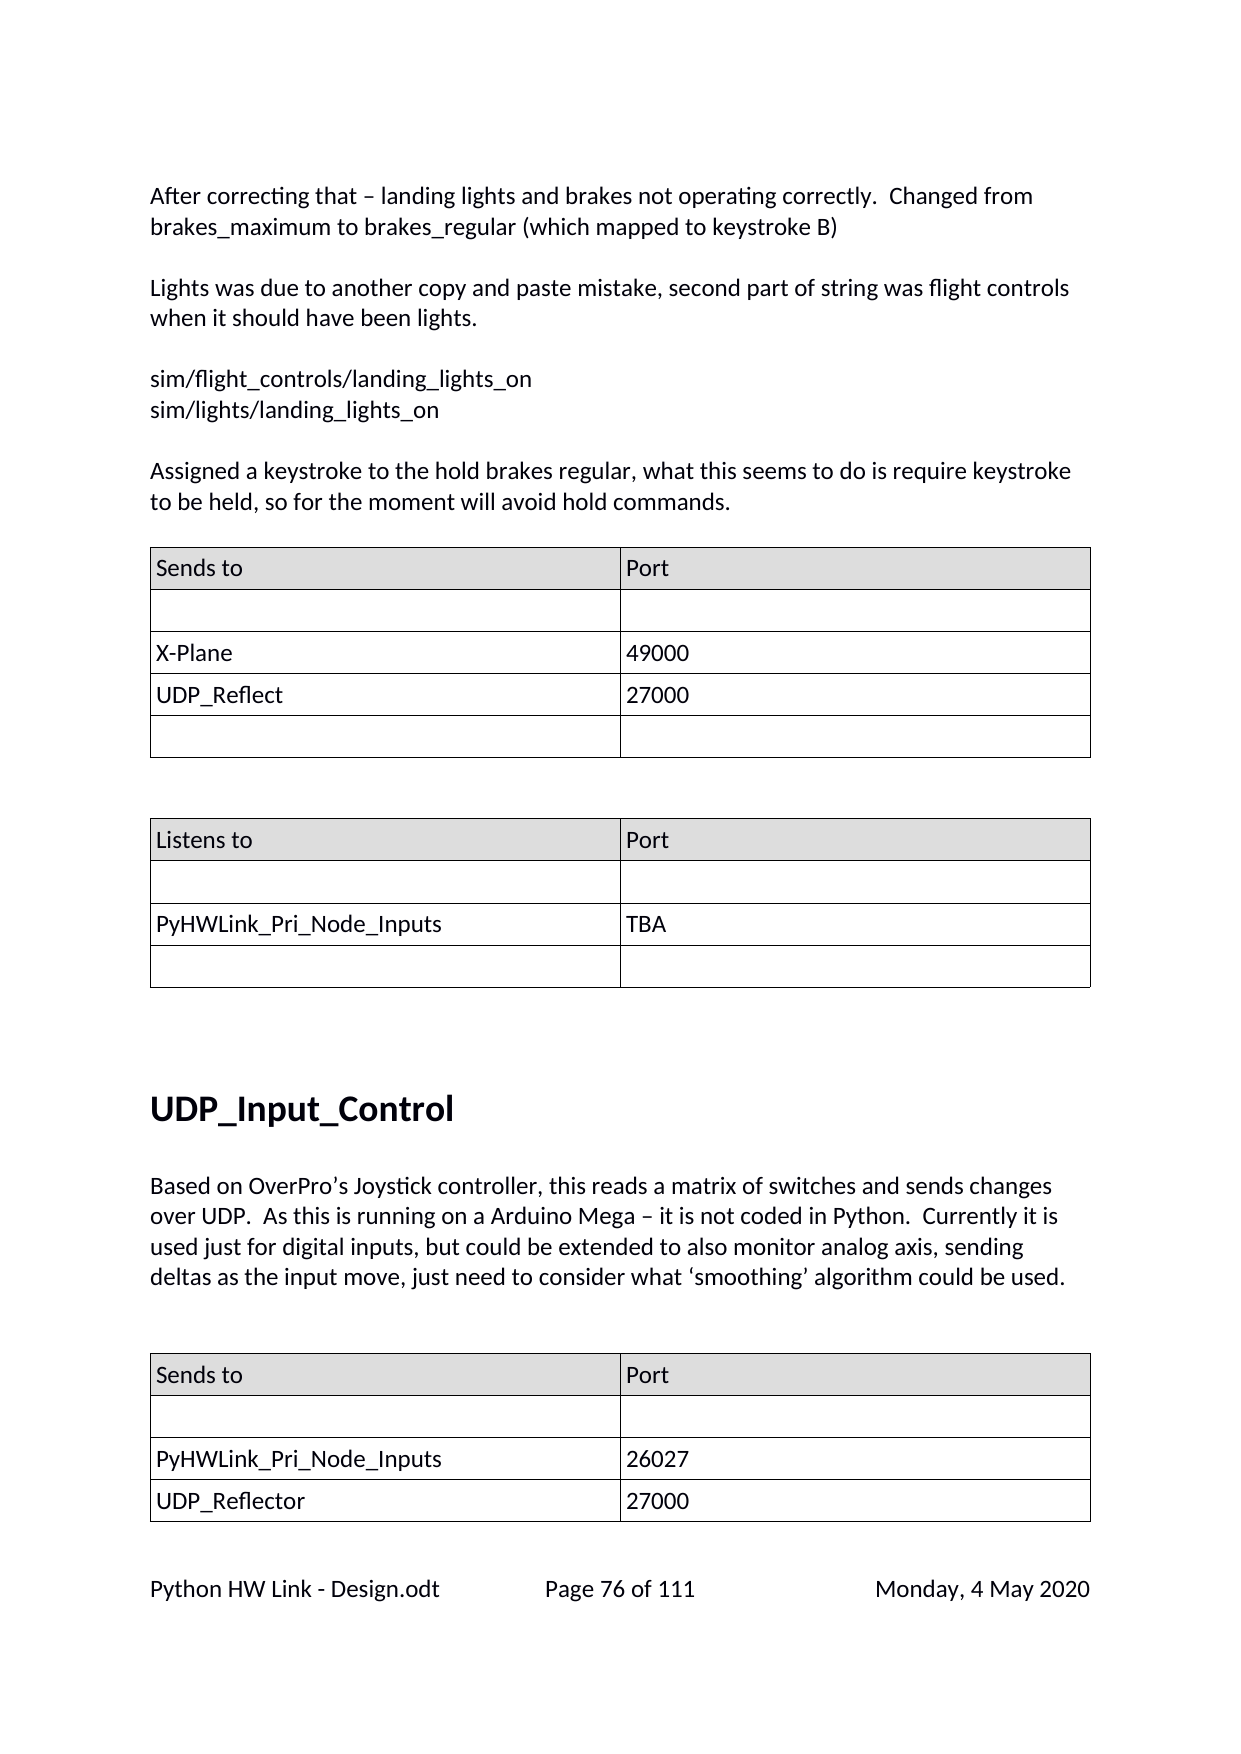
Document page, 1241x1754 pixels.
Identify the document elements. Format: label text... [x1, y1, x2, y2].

table_cell [621, 590, 1090, 631]
table_header Port [621, 548, 1090, 589]
text Based on OverPro’s Joystick controller, this reads a matrix of switches and sends changes over UDP. As this is running on a Arduino Mega – it is not coded in Python. Currently it is used just for digital inputs, but could be extended to also monitor analog axis, sending deltas as the input move, just need to consider what ‘smoothing’ algorithm could be used. [150, 1170, 1090, 1292]
table_cell 27000 [621, 1480, 1090, 1521]
table_cell 27000 [621, 674, 1090, 715]
table_cell [621, 861, 1090, 902]
table_cell TBA [621, 904, 1090, 944]
table_cell [151, 590, 620, 631]
table_cell UDP_Reflector [151, 1480, 620, 1521]
text sim/flight_controls/landing_lights_on [150, 364, 1090, 394]
text Assigned a keystroke to the hold brakes regular, what this seems to do is require keystroke to be held, so for the moment will avoid hold commands. [150, 455, 1090, 516]
table_cell [621, 716, 1090, 757]
table_cell [151, 716, 620, 757]
table_cell PyHWLink_Pri_Node_Inputs [151, 1438, 620, 1479]
table_header Listens to [151, 819, 620, 860]
text sim/lights/landing_lights_on [150, 394, 1090, 425]
table_cell [621, 1396, 1090, 1437]
text Lights was due to another copy and paste mistake, second part of string was flight controls when it should have been lights. [150, 272, 1090, 333]
table_cell UDP_Reflect [151, 674, 620, 715]
table_cell [151, 1396, 620, 1437]
table_cell [151, 946, 620, 987]
table_header Port [621, 819, 1090, 860]
table_cell [151, 861, 620, 902]
subtitle UDP_Input_Control [150, 1085, 1090, 1131]
table_header Sends to [151, 1354, 620, 1395]
text After correcting that – landing lights and brakes not operating correctly. Changed from brakes_maximum to brakes_regular (which mapped to keystroke B) [150, 181, 1090, 242]
table_cell 49000 [621, 632, 1090, 673]
table_header Sends to [151, 548, 620, 589]
table_cell PyHWLink_Pri_Node_Inputs [151, 904, 620, 944]
table_header Port [621, 1354, 1090, 1395]
table_cell X-Plane [151, 632, 620, 673]
table_cell 26027 [621, 1438, 1090, 1479]
table_cell [621, 946, 1090, 987]
